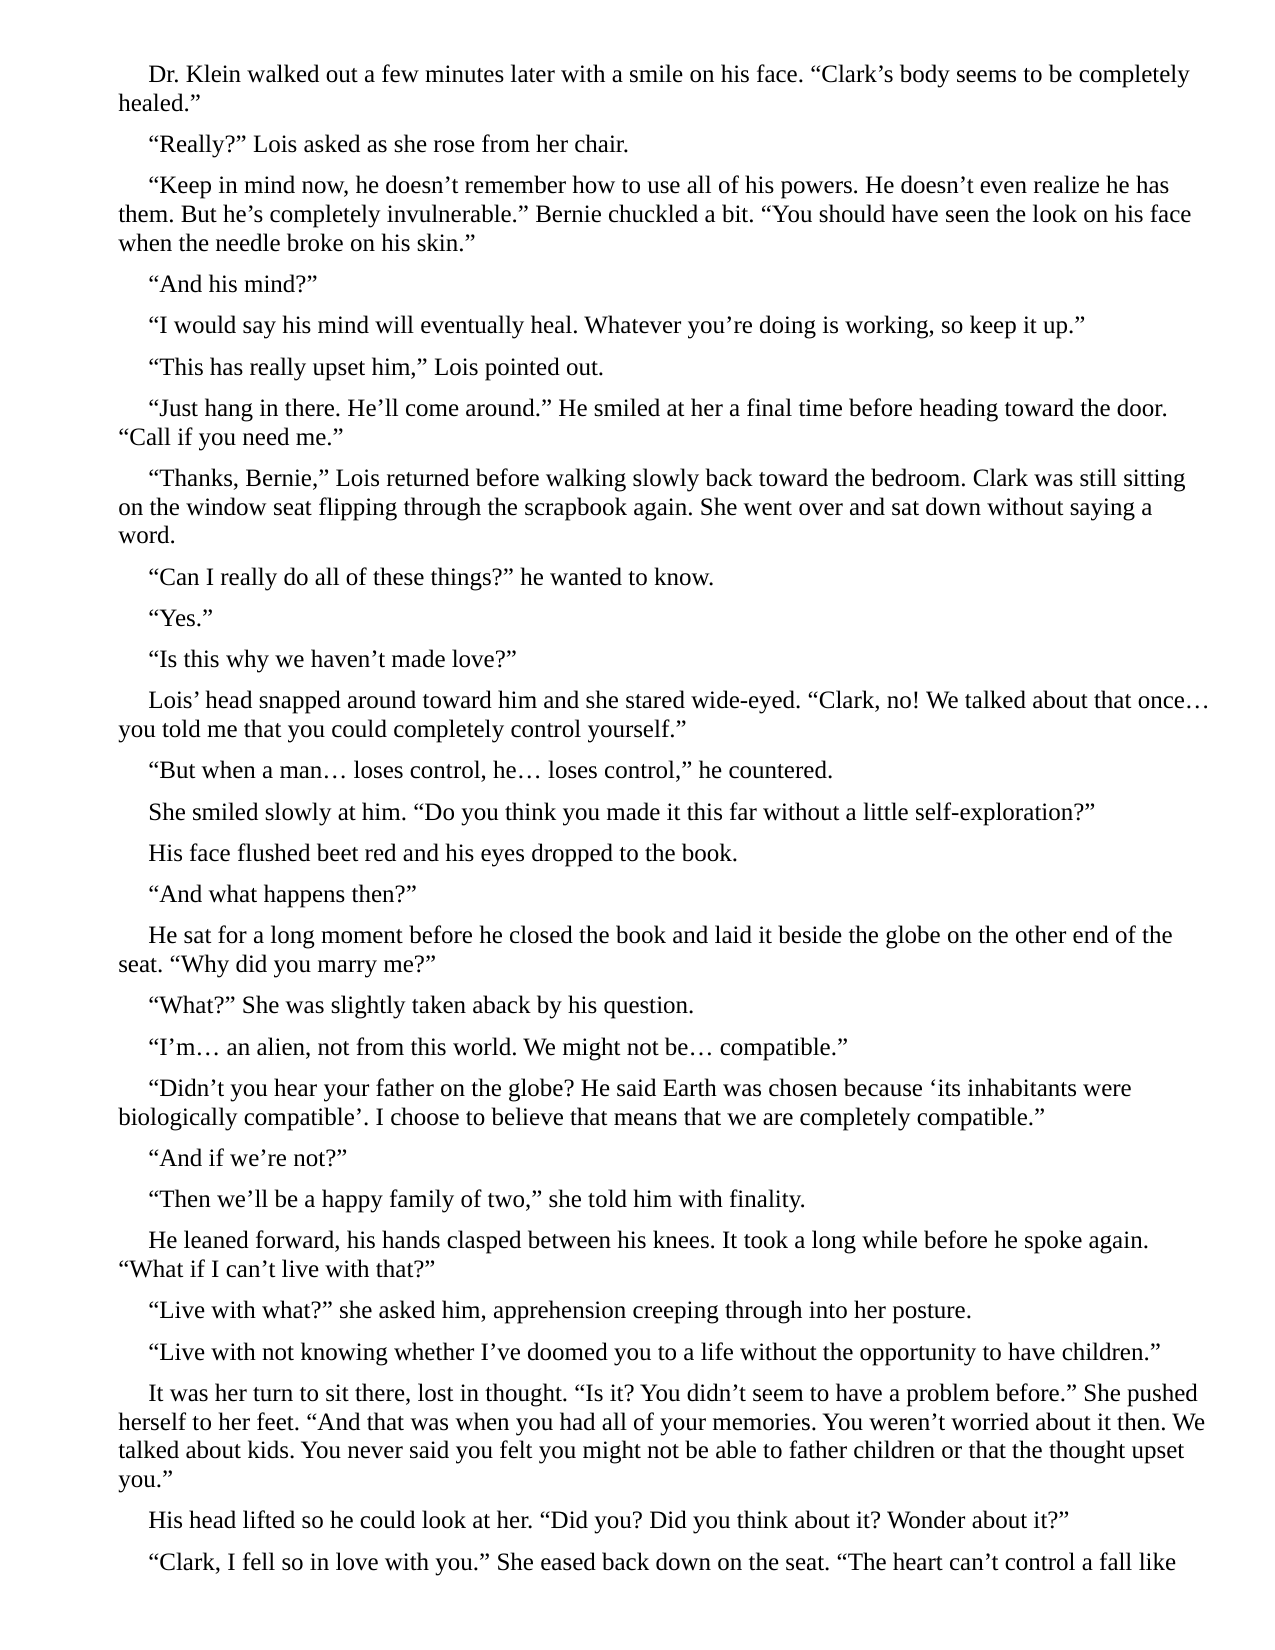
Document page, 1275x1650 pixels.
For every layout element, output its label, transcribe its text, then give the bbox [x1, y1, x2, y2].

text “But when a man… loses control, he… loses control,” he countered. [118, 755, 1216, 784]
text He leaned forward, his hands clasped between his knees. It took a long while before he spoke again. “What if I can’t live with that?” [118, 1225, 1216, 1283]
text “And what happens then?” [118, 879, 1216, 908]
text Dr. Klein walked out a few minutes later with a smile on his face. “Clark’s body seems to be completely healed.” [118, 59, 1216, 117]
text “Can I really do all of these things?” he wanted to know. [118, 562, 1216, 590]
text “Clark, I fell so in love with you.” She eased back down on the seat. “The heart can’t control a fall like [118, 1547, 1216, 1575]
text “Keep in mind now, he doesn’t remember how to use all of his powers. He doesn’t even realize he has them. But he’s completely invulnerable.” Bernie chuckled a bit. “You should have seen the look on his face when the needle broke on his skin.” [118, 170, 1216, 257]
text He sat for a long moment before he closed the book and laid it beside the globe on the other end of the seat. “Why did you marry me?” [118, 920, 1216, 978]
text “Then we’ll be a happy family of two,” she told him with finality. [118, 1184, 1216, 1213]
text She smiled slowly at him. “Do you think you made it this far without a little self-exploration?” [118, 797, 1216, 825]
text “Just hang in there. He’ll come around.” He smiled at her a final time before heading toward the door. “Call if you need me.” [118, 393, 1216, 450]
text His head lifted so he could look at her. “Did you? Did you think about it? Wonder about it?” [118, 1505, 1216, 1534]
text His face flushed beet red and his eyes dropped to the book. [118, 838, 1216, 867]
text “This has really upset him,” Lois pointed out. [118, 352, 1216, 380]
text “Thanks, Bernie,” Lois returned before walking slowly back toward the bedroom. Clark was still sitting on the window seat flipping through the scrapbook again. She went over and sat down without saying a word. [118, 463, 1216, 549]
text “Really?” Lois asked as she rose from her chair. [118, 129, 1216, 158]
text “Live with not knowing whether I’ve doomed you to a life without the opportunity to have children.” [118, 1337, 1216, 1365]
text “And if we’re not?” [118, 1143, 1216, 1172]
text “I’m… an alien, not from this world. We might not be… compatible.” [118, 1032, 1216, 1060]
text “Yes.” [118, 603, 1216, 632]
text “And his mind?” [118, 269, 1216, 298]
text It was her turn to sit there, lost in thought. “Is it? You didn’t seem to have a problem before.” She pushed herself to her feet. “And that was when you had all of your memories. You weren’t worried about it then. We talked about kids. You never said you felt you might not be able to father children or that the thought upset you.” [118, 1378, 1216, 1493]
text “Is this why we haven’t made love?” [118, 644, 1216, 673]
text “Live with what?” she asked him, apprehension creeping through into her posture. [118, 1295, 1216, 1324]
text Lois’ head snapped around toward him and she stared wide-eyed. “Clark, no! We talked about that once… you told me that you could completely control yourself.” [118, 685, 1216, 743]
text “What?” She was slightly taken aback by his question. [118, 990, 1216, 1019]
text “I would say his mind will eventually heal. Whatever you’re doing is working, so keep it up.” [118, 310, 1216, 339]
text “Didn’t you hear your father on the globe? He said Earth was chosen because ‘its inhabitants were biologically compatible’. I choose to believe that means that we are completely compatible.” [118, 1073, 1216, 1130]
